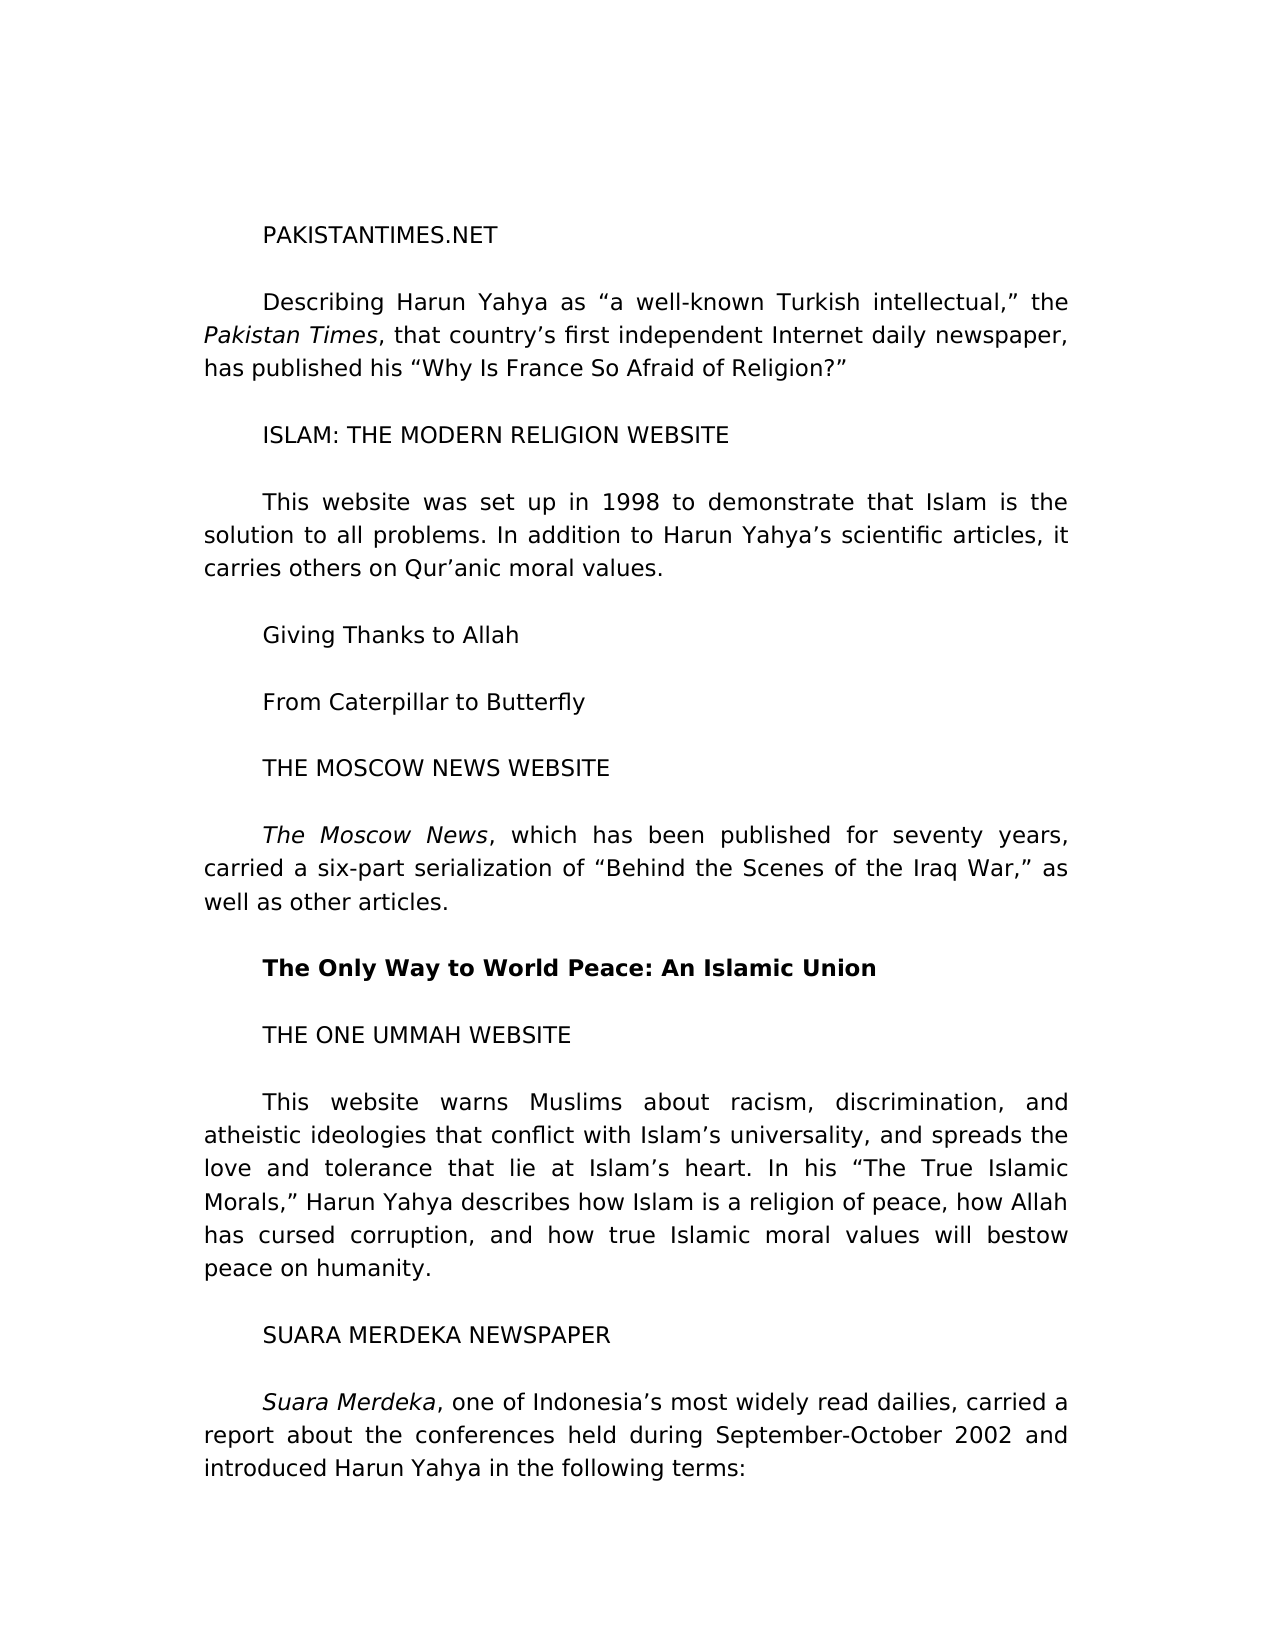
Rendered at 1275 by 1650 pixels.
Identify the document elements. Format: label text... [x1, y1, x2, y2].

text Describing Harun Yahya as “a well-known Turkish intellectual,” the Pakistan Times, that country’s first independent Internet daily newspaper, has published his “Why Is France So Afraid of Religion?” [203, 283, 1070, 383]
text The Moscow News, which has been published for seventy years, carried a six-part serialization of “Behind the Scenes of the Iraq War,” as well as other articles. [203, 817, 1070, 917]
text The Only Way to World Peace: An Islamic Union [203, 950, 1070, 983]
text From Caterpillar to Butterfly [203, 683, 1070, 717]
text Suara Merdeka, one of Indonesia’s most widely read dailies, carried a report about the conferences held during September-October 2002 and introduced Harun Yahya in the following terms: [203, 1383, 1070, 1483]
text PAKISTANTIMES.NET [203, 217, 1070, 250]
text THE MOSCOW NEWS WEBSITE [203, 750, 1070, 783]
text This website warns Muslims about racism, discrimination, and atheistic ideologies that conflict with Islam’s universality, and spreads the love and tolerance that lie at Islam’s heart. In his “The True Islamic Morals,” Harun Yahya describes how Islam is a religion of peace, how Allah has cursed corruption, and how true Islamic moral values will bestow peace on humanity. [203, 1083, 1070, 1283]
text THE ONE UMMAH WEBSITE [203, 1017, 1070, 1050]
text ISLAM: THE MODERN RELIGION WEBSITE [203, 417, 1070, 450]
text Giving Thanks to Allah [203, 617, 1070, 650]
text This website was set up in 1998 to demonstrate that Islam is the solution to all problems. In addition to Harun Yahya’s scientific articles, it carries others on Qur’anic moral values. [203, 483, 1070, 583]
text SUARA MERDEKA NEWSPAPER [203, 1317, 1070, 1350]
